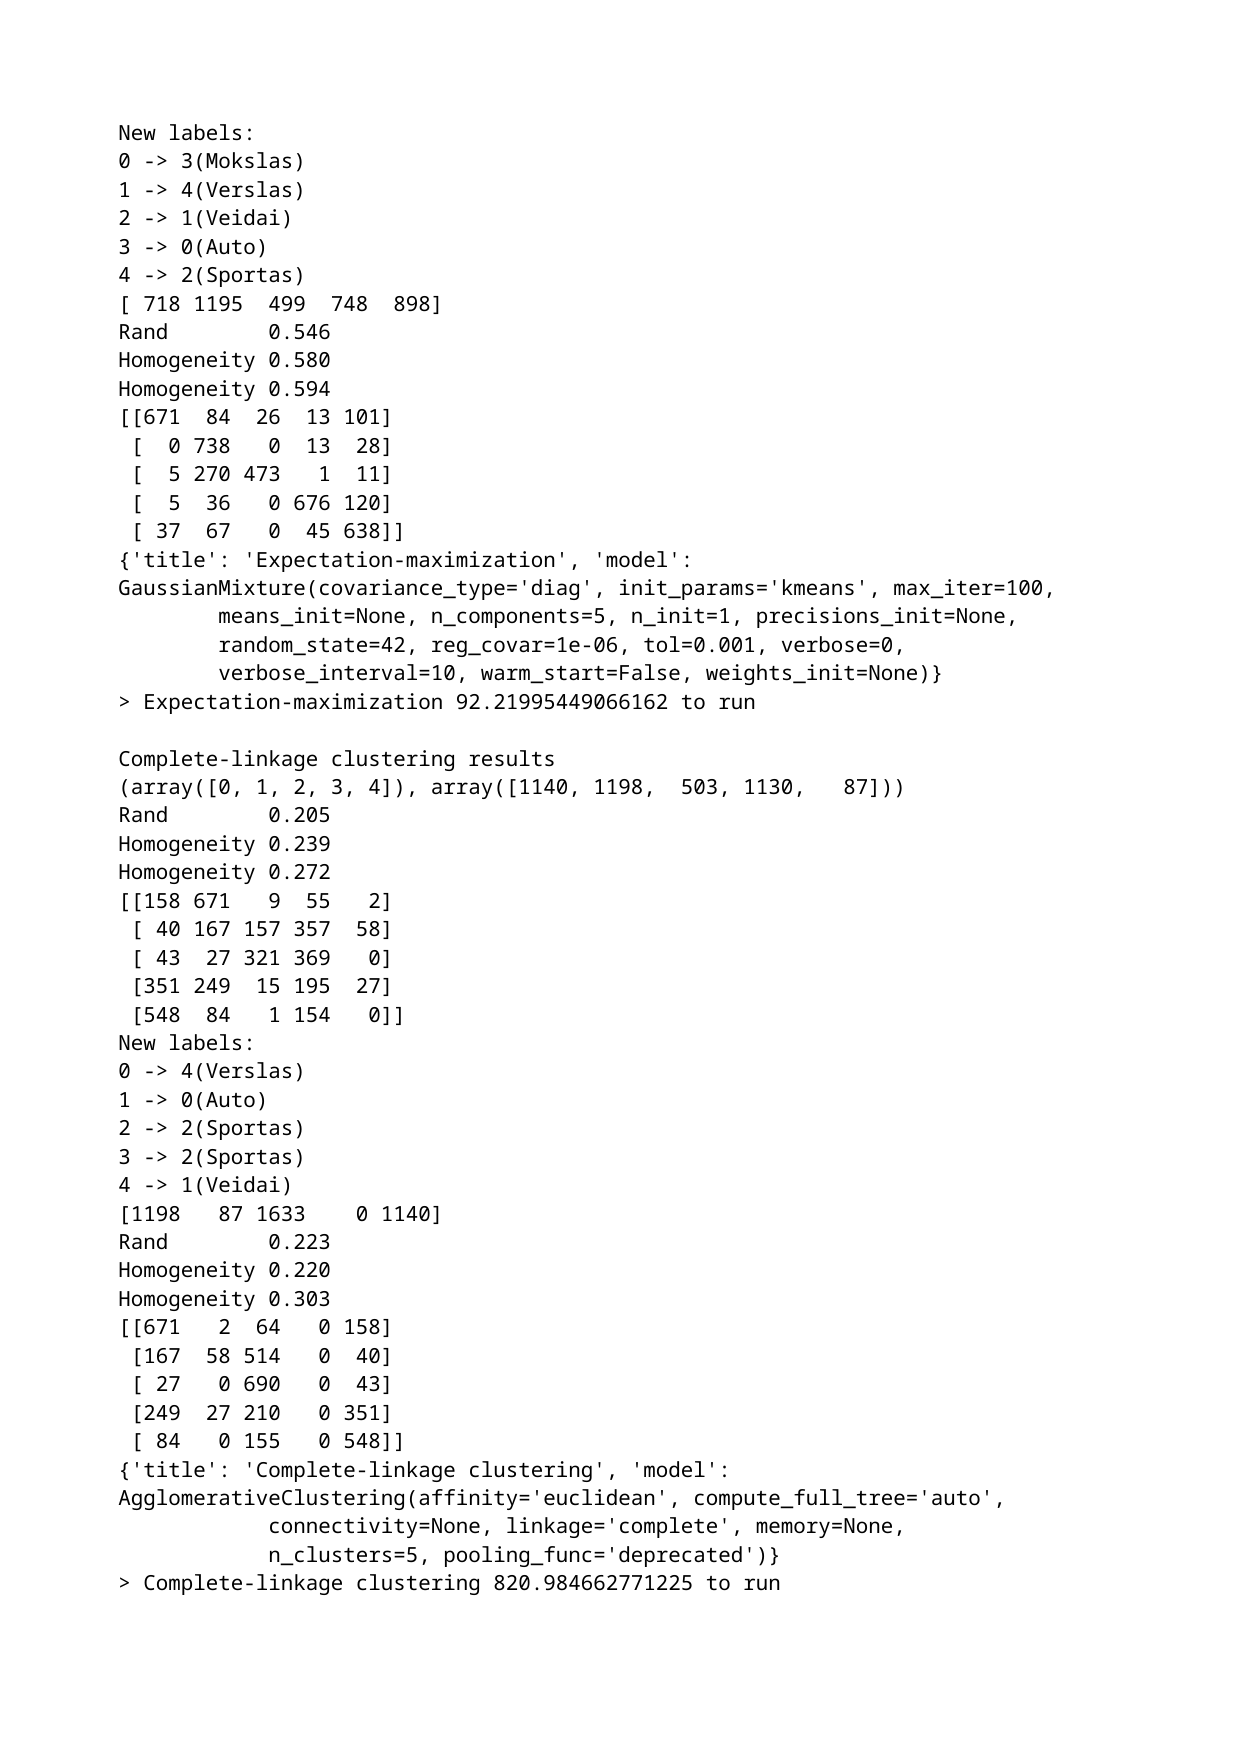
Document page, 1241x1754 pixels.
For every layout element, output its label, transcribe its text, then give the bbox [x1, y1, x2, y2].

text > Expectation-maximization 92.21995449066162 to run [118, 687, 1122, 715]
text Homogeneity 0.220 [118, 1256, 1122, 1284]
text [ 5 36 0 676 120] [118, 488, 1122, 516]
text Homogeneity 0.594 [118, 374, 1122, 402]
text 0 -> 4(Verslas) [118, 1057, 1122, 1085]
text (array([0, 1, 2, 3, 4]), array([1140, 1198, 503, 1130, 87])) [118, 772, 1122, 801]
text 2 -> 1(Veidai) [118, 203, 1122, 232]
text [ 37 67 0 45 638]] [118, 516, 1122, 545]
text Rand 0.223 [118, 1227, 1122, 1256]
text 4 -> 2(Sportas) [118, 260, 1122, 289]
text 3 -> 2(Sportas) [118, 1142, 1122, 1170]
text Homogeneity 0.303 [118, 1284, 1122, 1312]
text [ 5 270 473 1 11] [118, 459, 1122, 488]
text Homogeneity 0.272 [118, 857, 1122, 886]
text [548 84 1 154 0]] [118, 1000, 1122, 1028]
text [[671 84 26 13 101] [118, 402, 1122, 431]
text [ 27 0 690 0 43] [118, 1369, 1122, 1398]
text 4 -> 1(Veidai) [118, 1170, 1122, 1199]
text New labels: [118, 118, 1122, 147]
text Homogeneity 0.580 [118, 346, 1122, 374]
text verbose_interval=10, warm_start=False, weights_init=None)} [118, 658, 1122, 687]
text 2 -> 2(Sportas) [118, 1113, 1122, 1142]
text [[671 2 64 0 158] [118, 1312, 1122, 1341]
text [[158 671 9 55 2] [118, 886, 1122, 914]
text [249 27 210 0 351] [118, 1398, 1122, 1426]
text 0 -> 3(Mokslas) [118, 147, 1122, 175]
text Rand 0.205 [118, 801, 1122, 829]
text [ 84 0 155 0 548]] [118, 1426, 1122, 1455]
text [1198 87 1633 0 1140] [118, 1199, 1122, 1227]
text connectivity=None, linkage='complete', memory=None, [118, 1512, 1122, 1540]
text New labels: [118, 1028, 1122, 1057]
text [ 0 738 0 13 28] [118, 431, 1122, 459]
text [ 718 1195 499 748 898] [118, 289, 1122, 317]
text Homogeneity 0.239 [118, 829, 1122, 857]
text [167 58 514 0 40] [118, 1341, 1122, 1369]
text [ 43 27 321 369 0] [118, 943, 1122, 971]
text 1 -> 0(Auto) [118, 1085, 1122, 1113]
text random_state=42, reg_covar=1e-06, tol=0.001, verbose=0, [118, 630, 1122, 658]
text n_clusters=5, pooling_func='deprecated')} [118, 1540, 1122, 1568]
text 3 -> 0(Auto) [118, 232, 1122, 260]
text [ 40 167 157 357 58] [118, 914, 1122, 943]
text > Complete-linkage clustering 820.984662771225 to run [118, 1568, 1122, 1597]
text means_init=None, n_components=5, n_init=1, precisions_init=None, [118, 602, 1122, 630]
text {'title': 'Expectation-maximization', 'model': GaussianMixture(covariance_type='diag', init_params='kmeans', max_iter=100, [118, 545, 1122, 602]
text Rand 0.546 [118, 317, 1122, 346]
text [351 249 15 195 27] [118, 971, 1122, 1000]
text {'title': 'Complete-linkage clustering', 'model': AgglomerativeClustering(affinity='euclidean', compute_full_tree='auto', [118, 1455, 1122, 1512]
text 1 -> 4(Verslas) [118, 175, 1122, 203]
text Complete-linkage clustering results [118, 744, 1122, 772]
